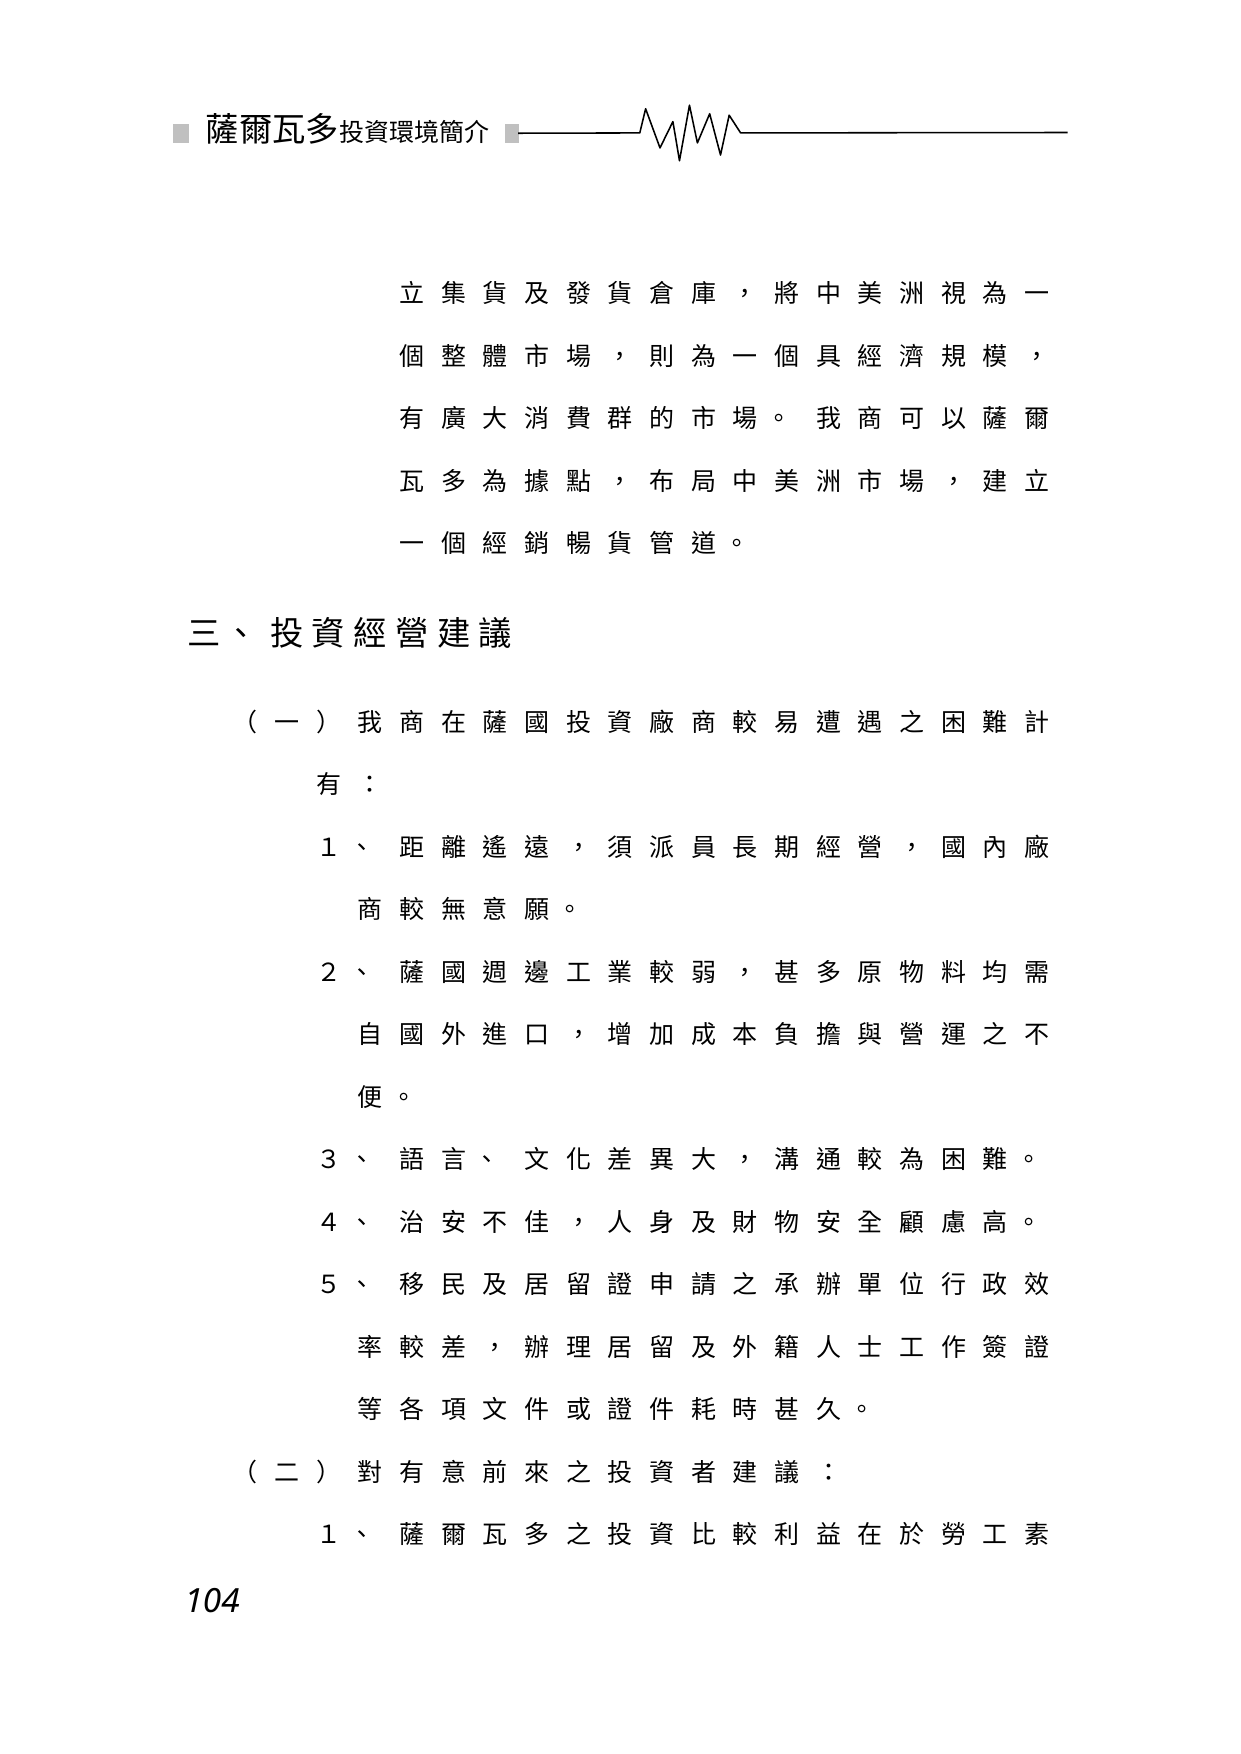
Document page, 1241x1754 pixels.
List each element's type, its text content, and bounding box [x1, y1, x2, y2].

text （二）對有意前來之投資者建議： [207, 1429, 1058, 1491]
text １、薩爾瓦多之投資比較利益在於勞工素 [281, 1491, 1058, 1554]
text 立集貨及發貨倉庫，將中美洲視為一個整體市場，則為一個具經濟規模，有廣大消費群的市場。我商可以薩爾瓦多為據點，布局中美洲市場，建立一個經銷暢貨管道。 [367, 250, 1058, 563]
text １、距離遙遠，須派員長期經營，國內廠商較無意願。 [281, 804, 1058, 929]
text （一）我商在薩國投資廠商較易遭遇之困難計有： [207, 679, 1058, 804]
text ３、語言、文化差異大，溝通較為困難。 [281, 1116, 1058, 1179]
text ５、移民及居留證申請之承辦單位行政效率較差，辦理居留及外籍人士工作簽證等各項文件或證件耗時甚久。 [281, 1241, 1058, 1429]
text ２、薩國週邊工業較弱，甚多原物料均需自國外進口，增加成本負擔與營運之不便。 [281, 929, 1058, 1116]
text ４、治安不佳，人身及財物安全顧慮高。 [281, 1179, 1058, 1241]
text 三、投資經營建議 [183, 589, 1058, 652]
